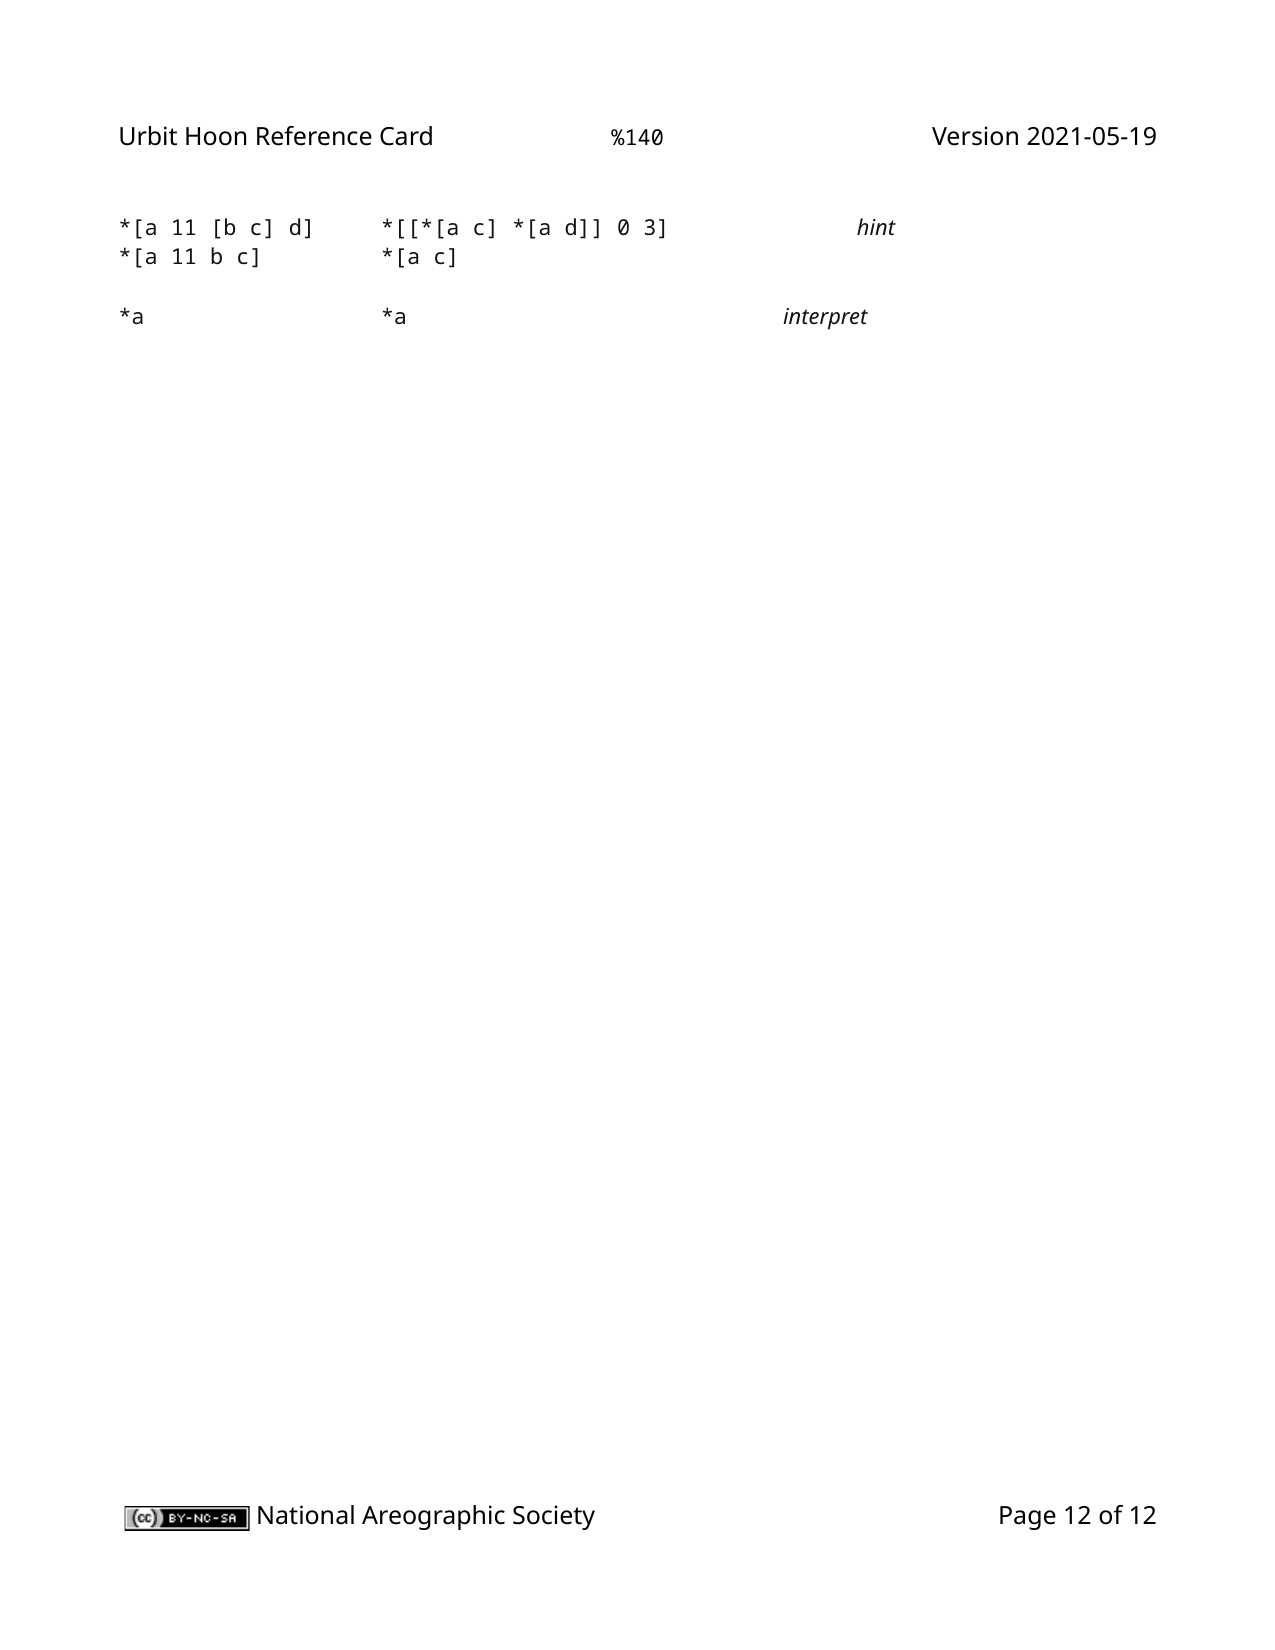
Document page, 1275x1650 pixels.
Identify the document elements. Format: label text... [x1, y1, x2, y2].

text *[a 11 [b c] d] *[[*[a c] *[a d]] 0 3] hint [118, 211, 1157, 241]
text *[a 11 b c] *[a c] [118, 241, 1157, 271]
picture [124, 1506, 250, 1531]
text *a *a interpret [118, 301, 1157, 331]
